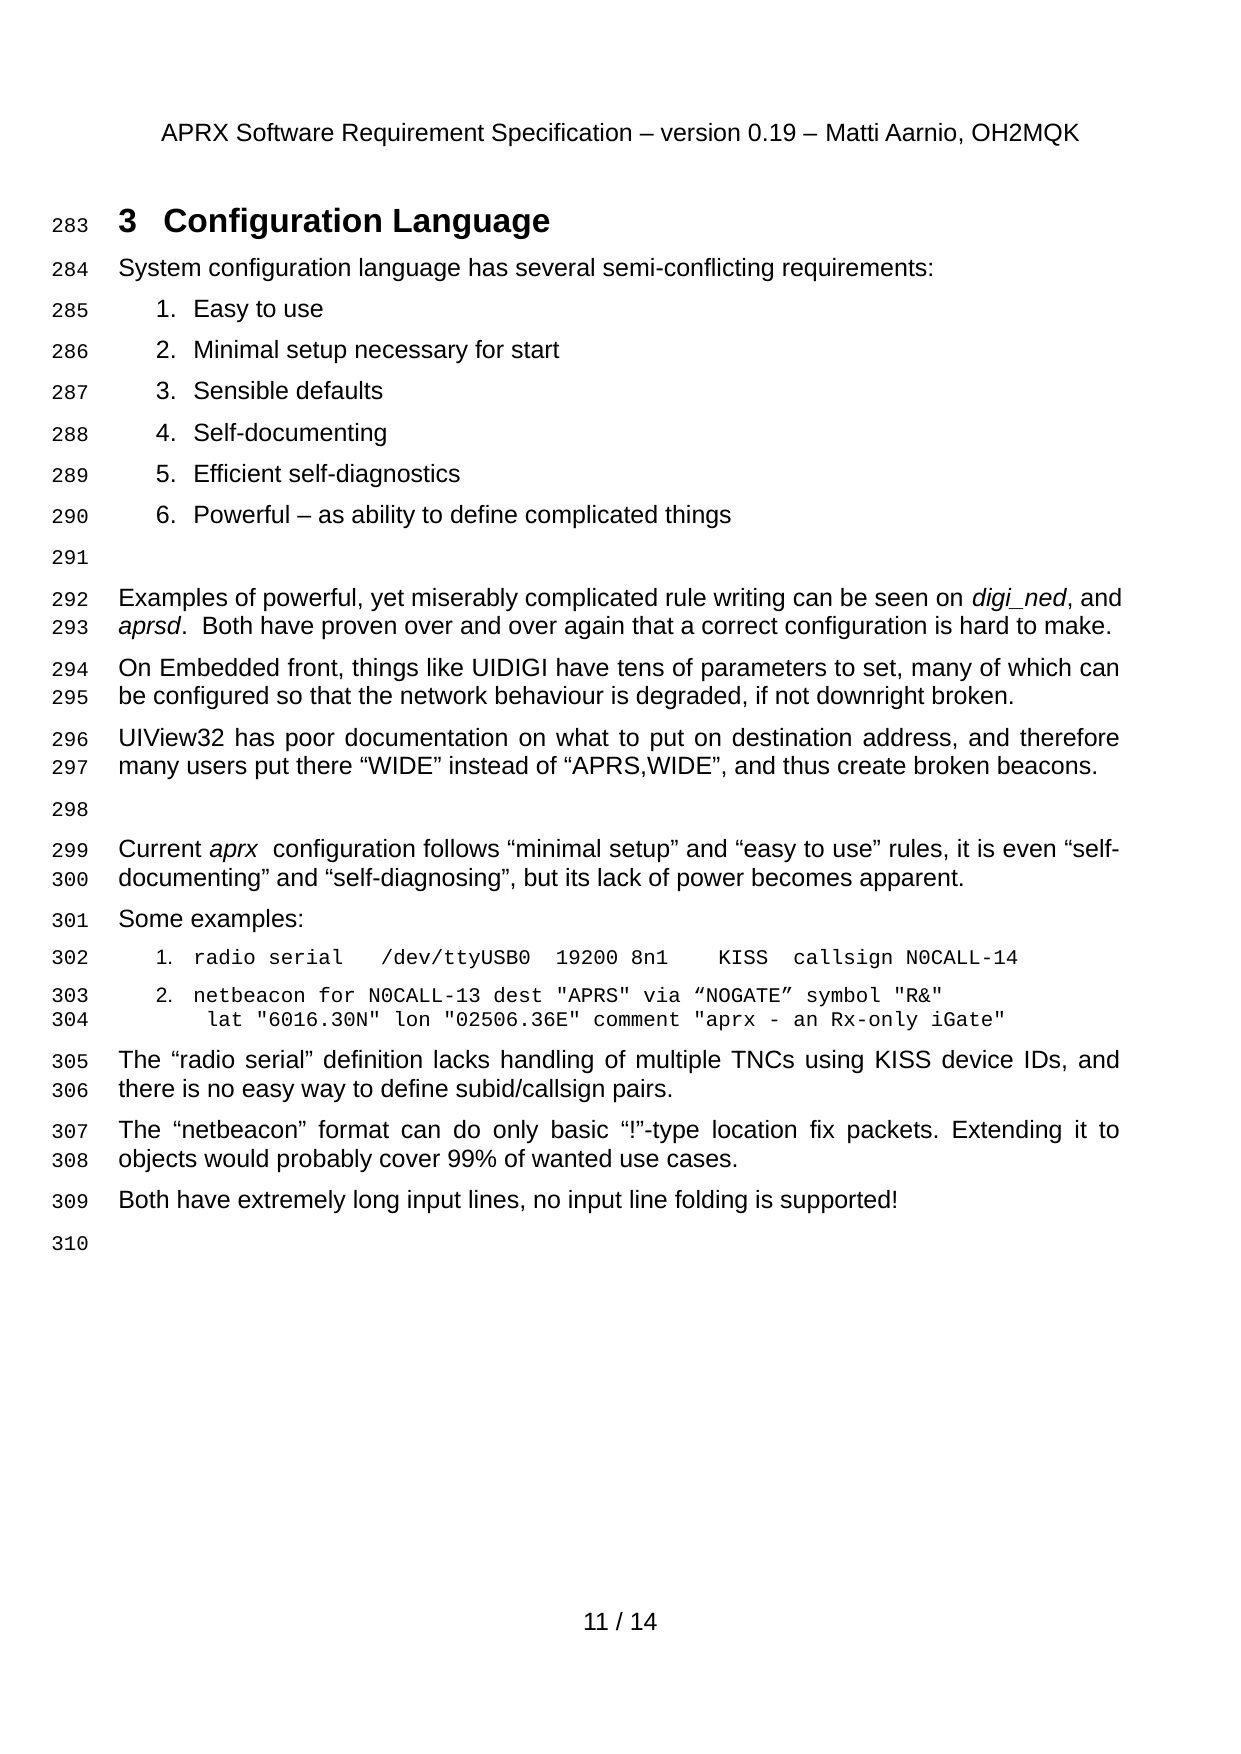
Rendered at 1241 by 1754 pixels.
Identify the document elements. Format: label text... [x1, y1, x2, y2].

text Current aprx configuration follows “minimal setup” and “easy to use” rules, it is even “self-documenting” and “self-diagnosing”, but its lack of power becomes apparent. [118, 834, 1122, 891]
text System configuration language has several semi-conflicting requirements: [118, 252, 1122, 281]
text UIView32 has poor documentation on what to put on destination address, and therefore many users put there “WIDE” instead of “APRS,WIDE”, and thus create broken beacons. [118, 722, 1122, 780]
list netbeacon for N0CALL-13 dest "APRS" via “NOGATE” symbol "R&" lat "6016.30N" lon "02506.36E" comment "aprx - an Rx-only iGate" [156, 983, 1122, 1033]
list Sensible defaults [156, 376, 1122, 405]
list Easy to use [156, 294, 1122, 322]
text On Embedded front, things like UIDIGI have tens of parameters to set, many of which can be configured so that the network behaviour is degraded, if not downright broken. [118, 652, 1122, 710]
text The “netbeacon” format can do only basic “!”-type location fix packets. Extending it to objects would probably cover 99% of wanted use cases. [118, 1115, 1122, 1173]
text Examples of powerful, yet miserably complicated rule writing can be seen on digi_ned, and aprsd. Both have proven over and over again that a correct configuration is hard to make. [118, 582, 1122, 640]
subtitle Configuration Language [118, 201, 1122, 240]
list Minimal setup necessary for start [156, 335, 1122, 364]
list Self-documenting [156, 417, 1122, 446]
text Both have extremely long input lines, no input line folding is supported! [118, 1185, 1122, 1214]
list Efficient self-diagnostics [156, 459, 1122, 487]
list radio serial /dev/ttyUSB0 19200 8n1 KISS callsign N0CALL-14 [156, 945, 1122, 971]
list Powerful – as ability to define complicated things [156, 500, 1122, 529]
text Some examples: [118, 904, 1122, 932]
text The “radio serial” definition lacks handling of multiple TNCs using KISS device IDs, and there is no easy way to define subid/callsign pairs. [118, 1045, 1122, 1103]
